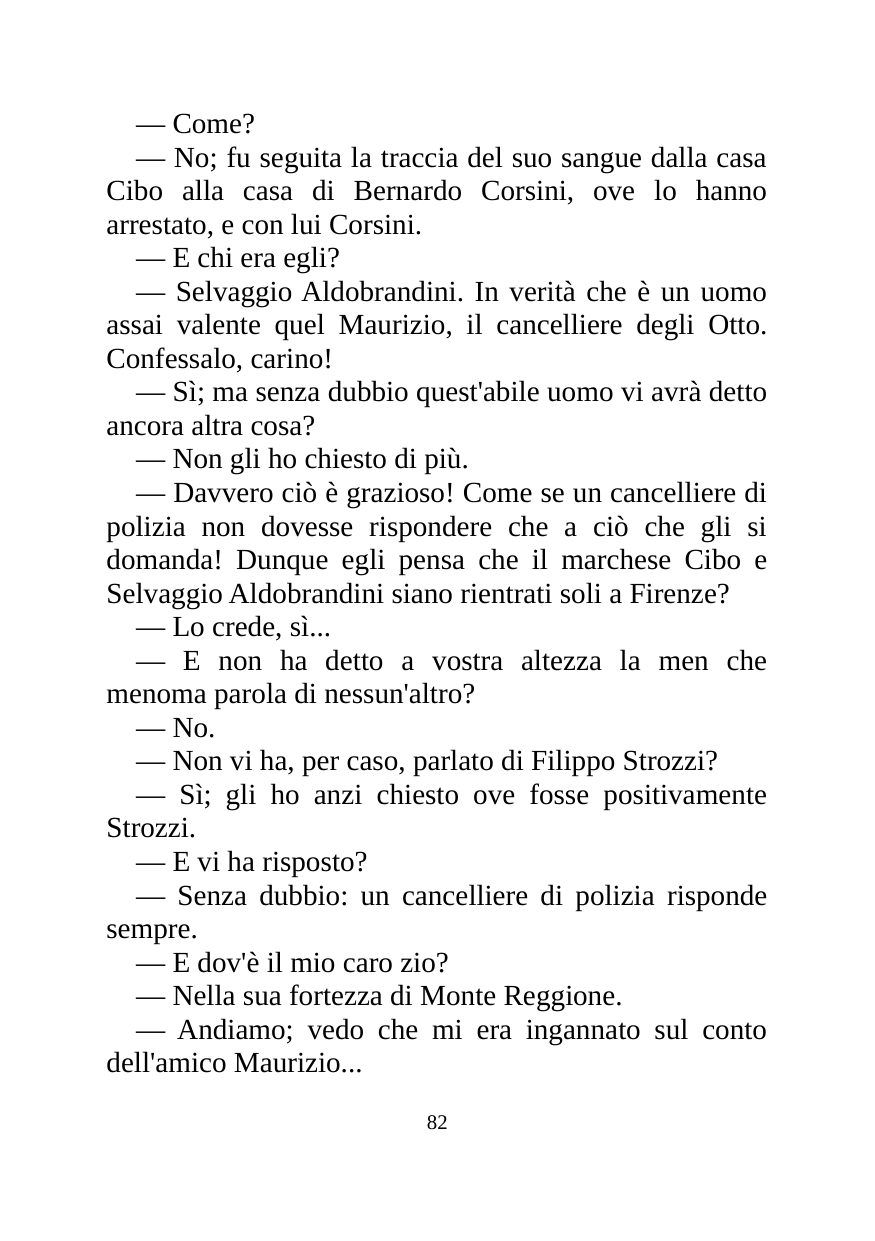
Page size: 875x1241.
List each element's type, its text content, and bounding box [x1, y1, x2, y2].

text — Davvero ciò è grazioso! Come se un cancelliere di polizia non dovesse rispondere che a ciò che gli si domanda! Dunque egli pensa che il marchese Cibo e Selvaggio Aldobrandini siano rientrati soli a Firenze? [106, 475, 768, 609]
text — Selvaggio Aldobrandini. In verità che è un uomo assai valente quel Maurizio, il cancelliere degli Otto. Confessalo, carino! [106, 274, 768, 374]
text — No; fu seguita la traccia del suo sangue dalla casa Cibo alla casa di Bernardo Corsini, ove lo hanno arrestato, e con lui Corsini. [106, 140, 768, 240]
text — Sì; ma senza dubbio quest'abile uomo vi avrà detto ancora altra cosa? [106, 374, 768, 442]
text — Come? [106, 106, 768, 140]
text — E dov'è il mio caro zio? [106, 945, 768, 978]
text — Senza dubbio: un cancelliere di polizia risponde sempre. [106, 878, 768, 945]
text — Sì; gli ho anzi chiesto ove fosse positivamente Strozzi. [106, 777, 768, 844]
text — Andiamo; vedo che mi era ingannato sul conto dell'amico Maurizio... [106, 1012, 768, 1079]
text — Non gli ho chiesto di più. [106, 442, 768, 475]
text — E non ha detto a vostra altezza la men che menoma parola di nessun'altro? [106, 643, 768, 710]
text — Non vi ha, per caso, parlato di Filippo Strozzi? [106, 743, 768, 777]
text — No. [106, 710, 768, 743]
text — Nella sua fortezza di Monte Reggione. [106, 978, 768, 1012]
text — E chi era egli? [106, 240, 768, 274]
text — Lo crede, sì... [106, 609, 768, 643]
text — E vi ha risposto? [106, 844, 768, 878]
